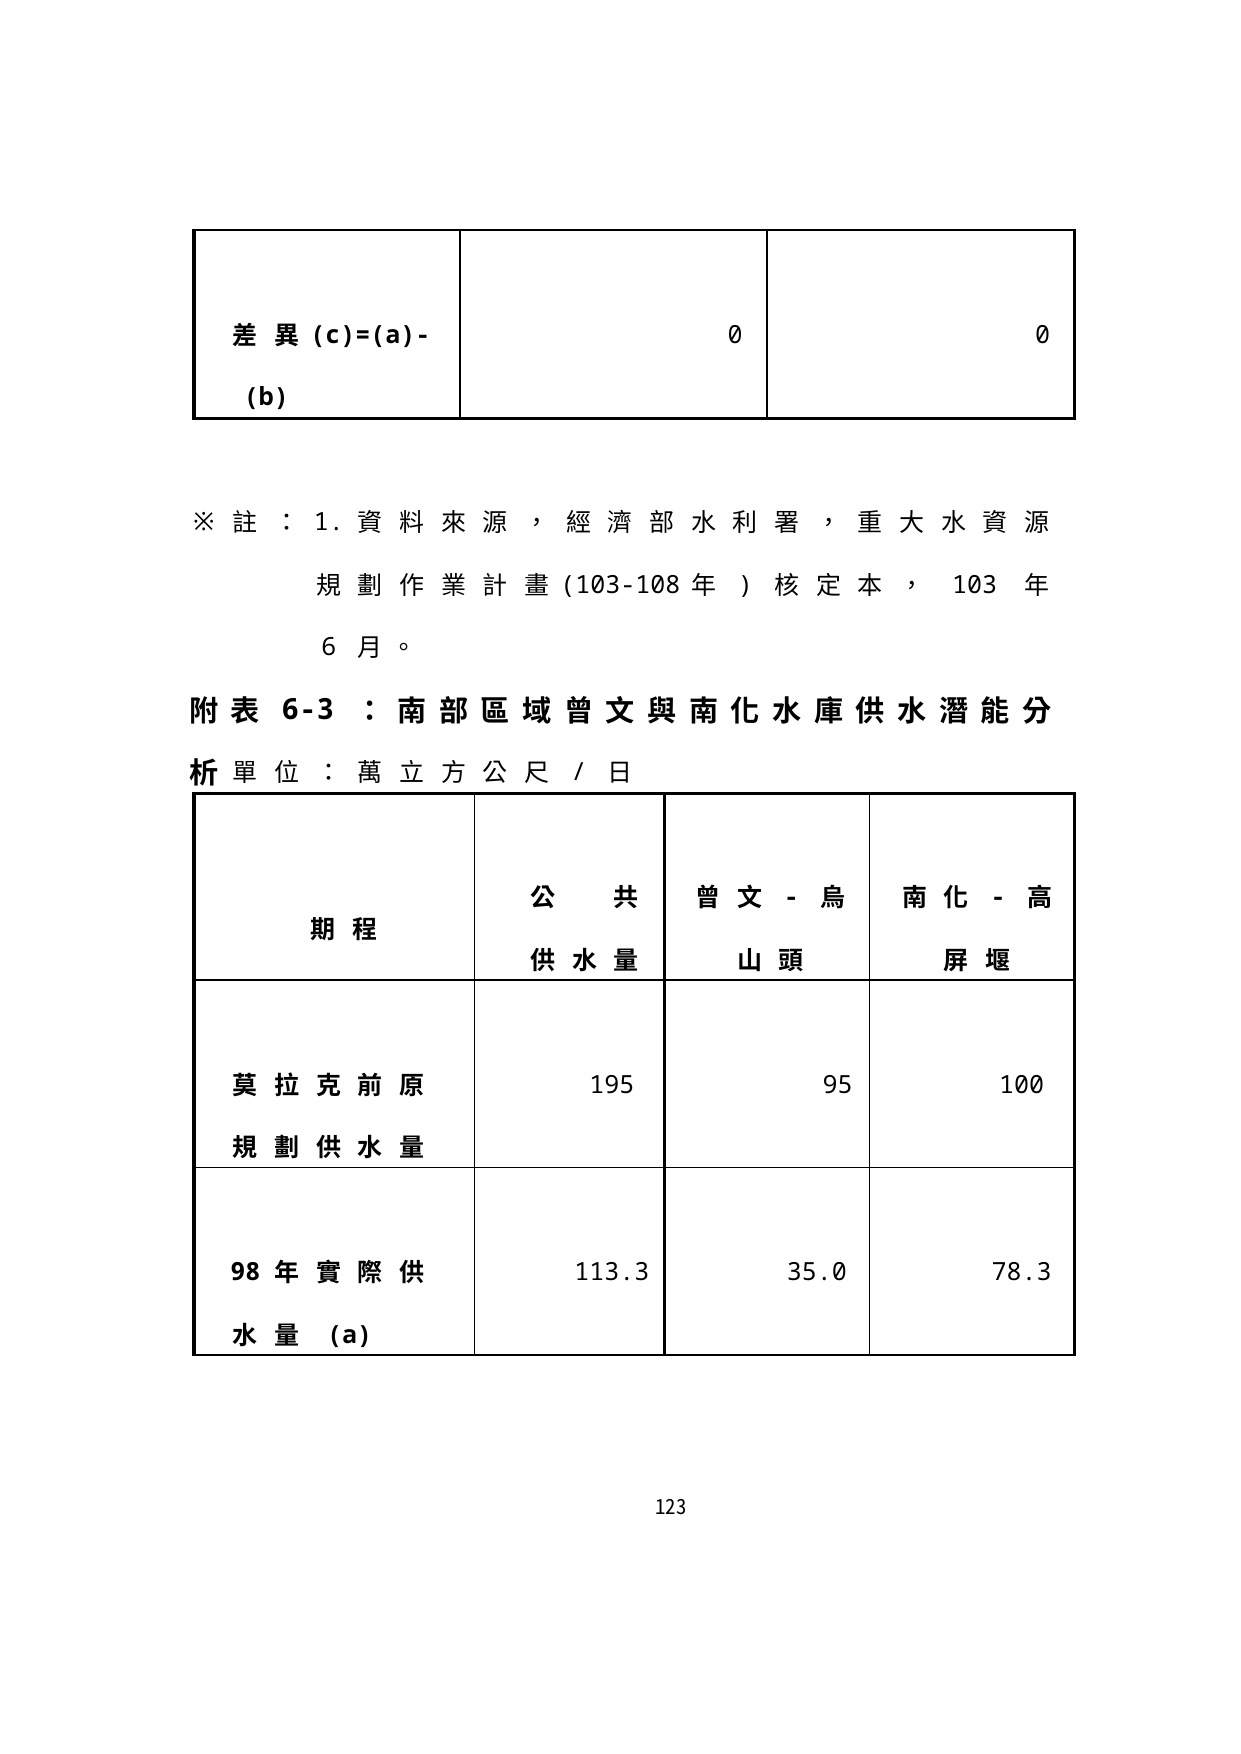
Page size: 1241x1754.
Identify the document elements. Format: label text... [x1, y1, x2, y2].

table_cell 35.0 [666, 1168, 869, 1354]
table_header 曾文-烏山頭 [666, 795, 869, 979]
table_cell 95 [666, 981, 869, 1167]
table_cell 差異(c)=(a)-(b) [196, 231, 459, 417]
text ※註：1.資料來源，經濟部水利署，重大水資源規劃作業計畫(103-108年)核定本，103年6月。 [183, 479, 1058, 667]
table_header 公 共 供水量 [475, 795, 663, 979]
table_cell 113.3 [475, 1168, 663, 1354]
table_cell 0 [461, 231, 766, 417]
table_cell 98年實際供水量(a) [196, 1168, 474, 1354]
table_cell 0 [768, 231, 1073, 417]
table_header 南化-高屏堰 [870, 795, 1073, 979]
table_cell 195 [475, 981, 663, 1167]
table_cell 莫拉克前原規劃供水量 [196, 981, 474, 1167]
table_header 期程 [196, 795, 474, 979]
table_cell 100 [870, 981, 1073, 1167]
text 附表6-3：南部區域曾文與南化水庫供水潛能分析單位：萬立方公尺/日 [183, 667, 1058, 792]
table_cell 78.3 [870, 1168, 1073, 1354]
